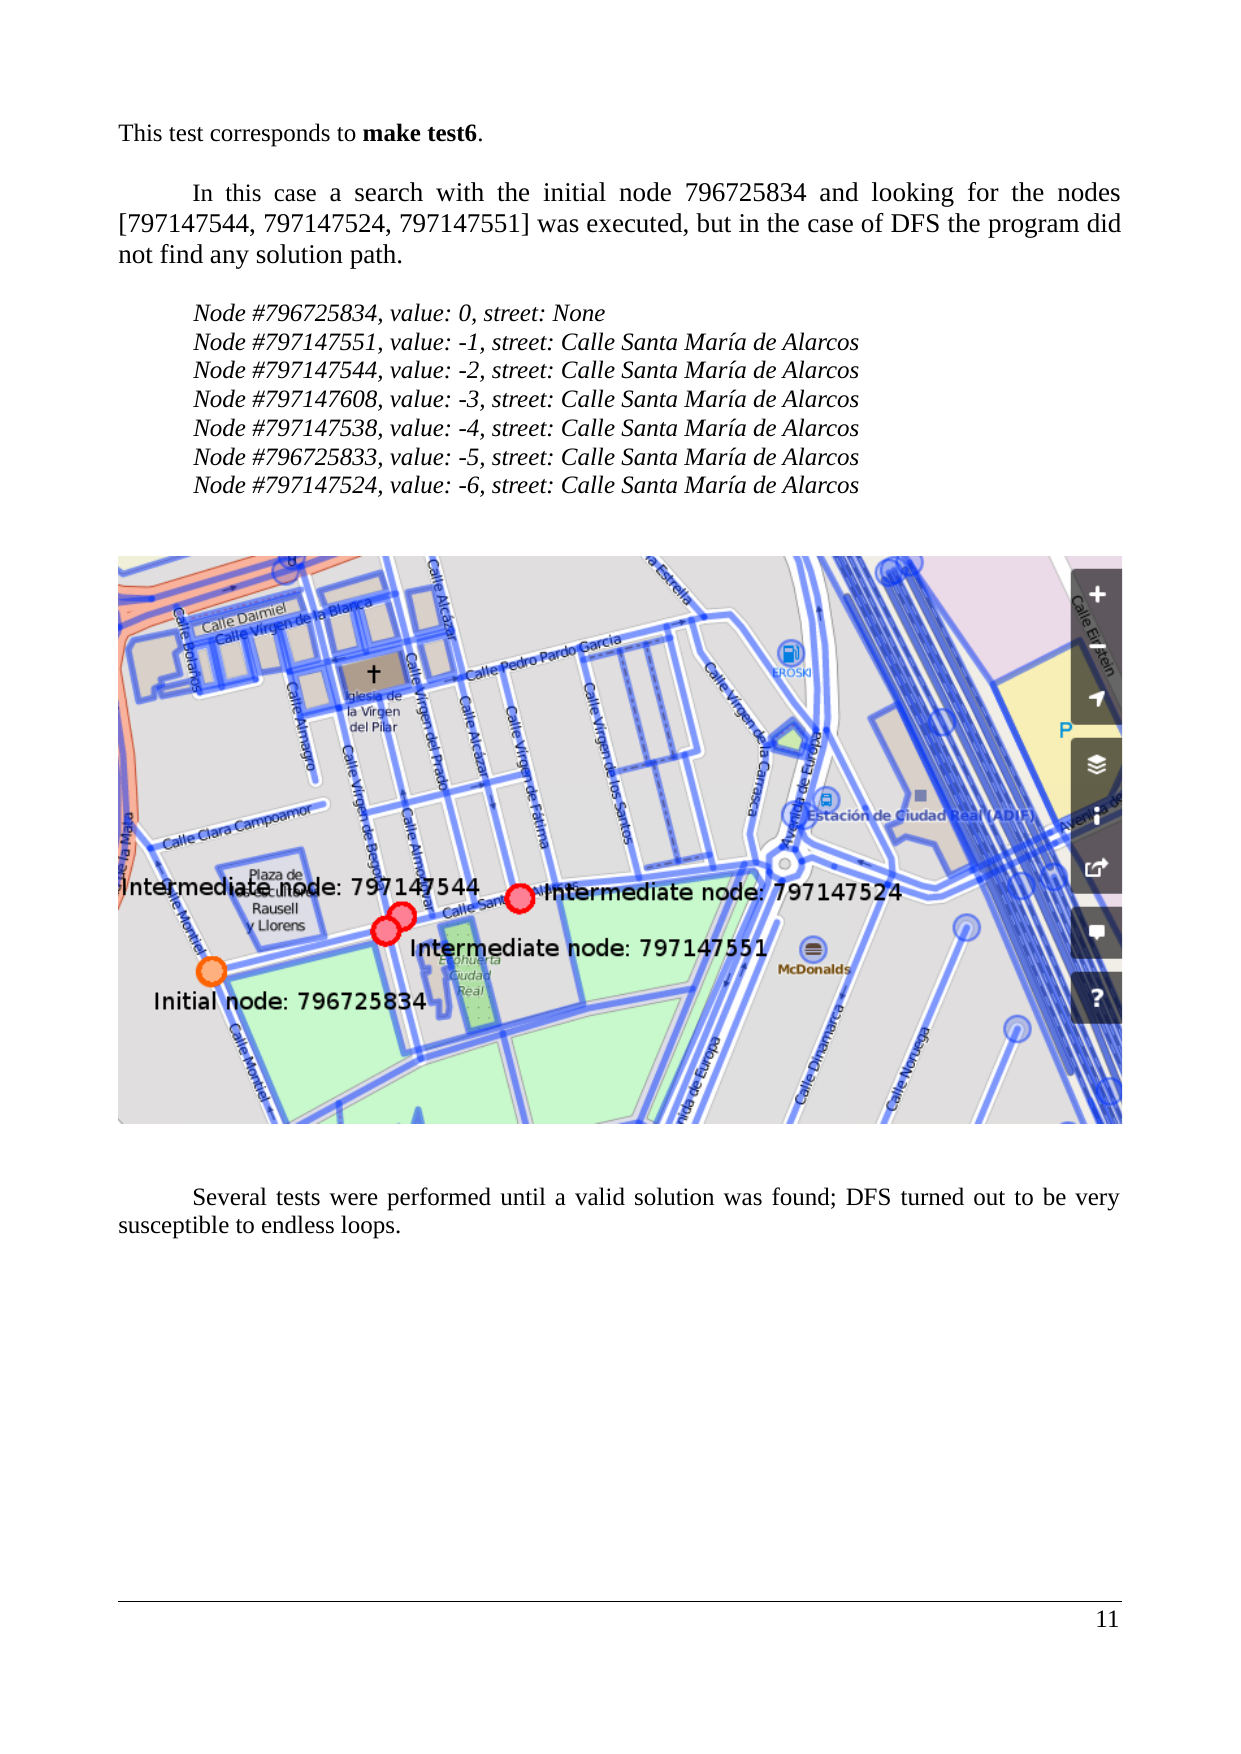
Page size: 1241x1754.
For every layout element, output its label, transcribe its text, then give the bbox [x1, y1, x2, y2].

text This test corresponds to make test6. [118, 118, 1122, 147]
text Node #797147544, value: -2, street: Calle Santa María de Alarcos [193, 355, 1122, 384]
text In this case a search with the initial node 796725834 and looking for the nodes [797147544, 797147524, 797147551] was executed, but in the case of DFS the program did not find any solution path. [118, 176, 1122, 269]
text Node #796725834, value: 0, street: None [193, 298, 1122, 327]
text Node #796725833, value: -5, street: Calle Santa María de Alarcos [193, 442, 1122, 470]
text Node #797147551, value: -1, street: Calle Santa María de Alarcos [193, 327, 1122, 355]
text Several tests were performed until a valid solution was found; DFS turned out to be very susceptible to endless loops. [118, 1182, 1122, 1239]
picture [118, 556, 1123, 1124]
text Node #797147524, value: -6, street: Calle Santa María de Alarcos [193, 470, 1122, 499]
text Node #797147538, value: -4, street: Calle Santa María de Alarcos [193, 413, 1122, 442]
text Node #797147608, value: -3, street: Calle Santa María de Alarcos [193, 384, 1122, 413]
